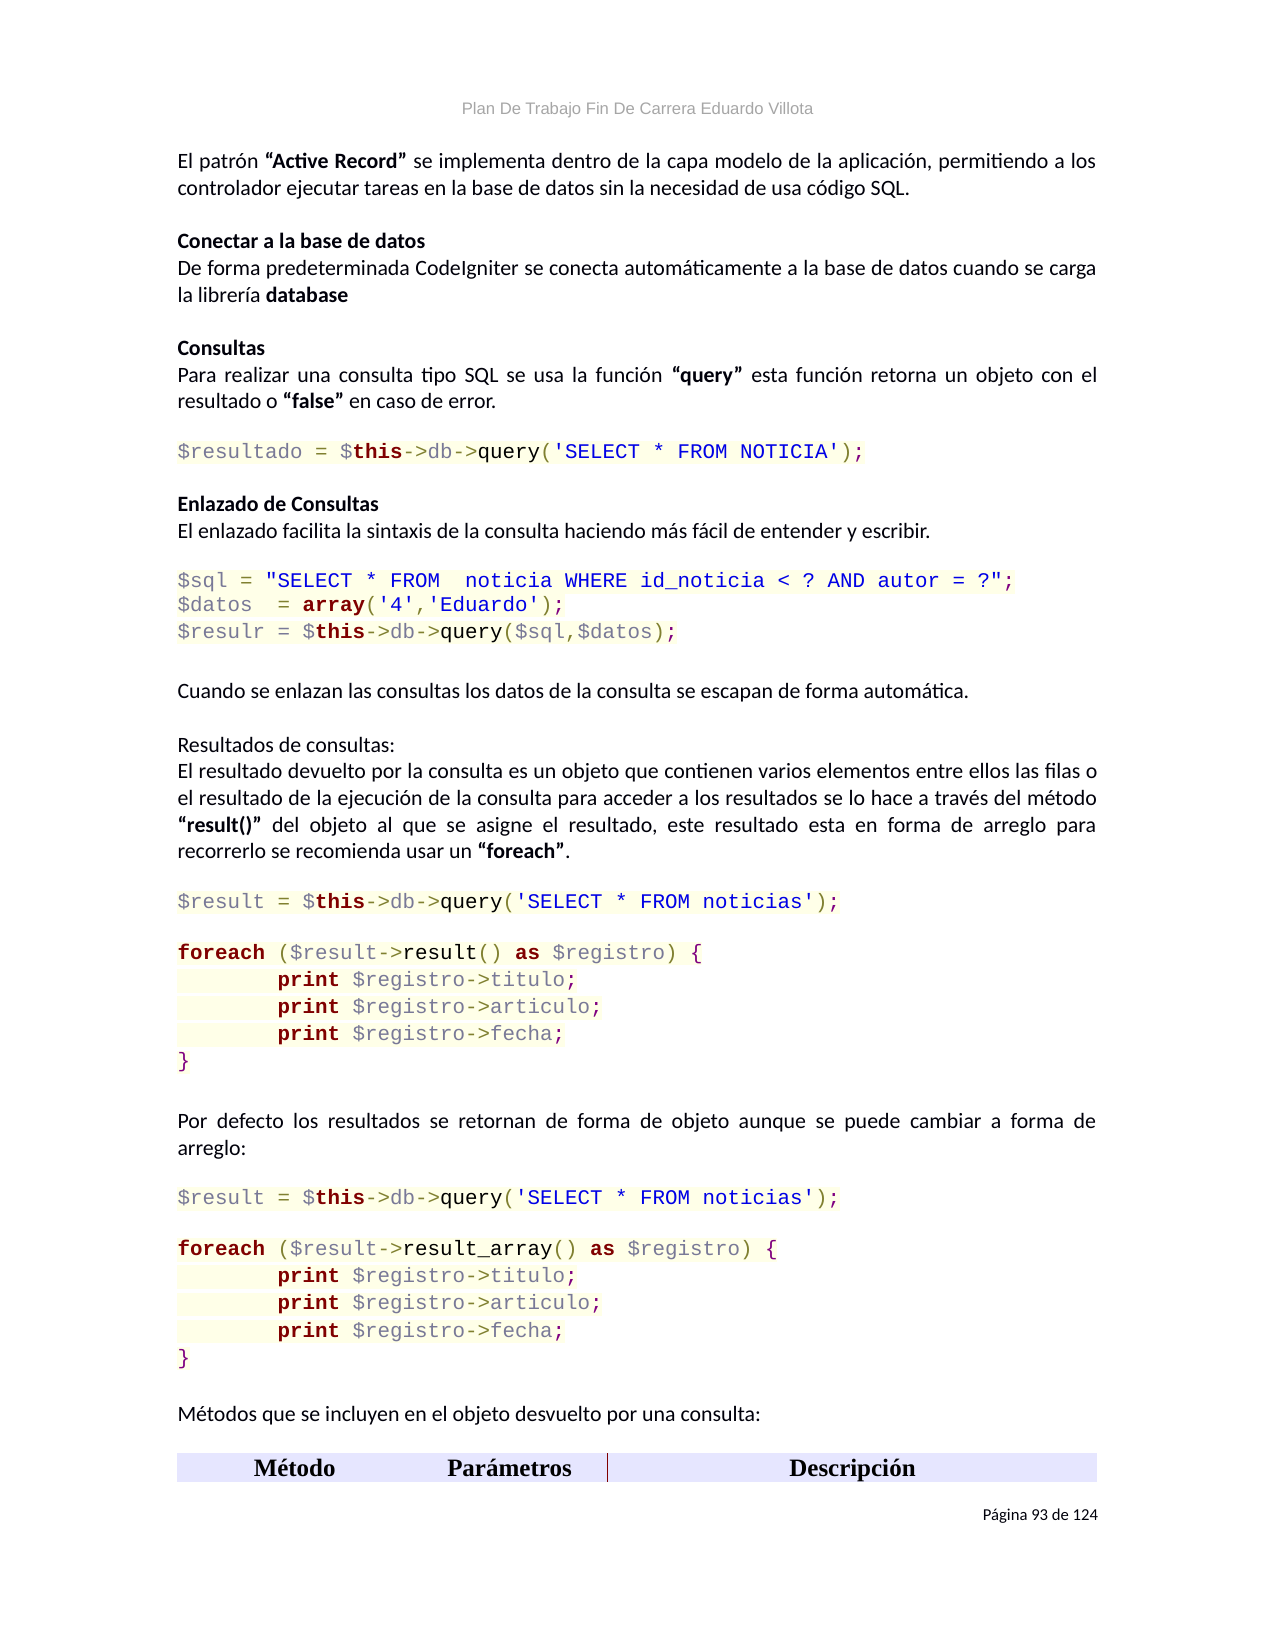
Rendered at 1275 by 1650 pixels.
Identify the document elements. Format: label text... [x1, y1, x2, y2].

text } [177, 1347, 1098, 1370]
text print $registro->titulo; [177, 1265, 1098, 1289]
text print $registro->fecha; [177, 1319, 1098, 1343]
text Por defecto los resultados se retornan de forma de objeto aunque se puede cambiar a forma de arreglo: [177, 1107, 1098, 1161]
text $resultado = $this->db->query('SELECT * FROM NOTICIA'); [177, 441, 1098, 464]
text $result = $this->db->query('SELECT * FROM noticias'); [177, 891, 1098, 914]
text Cuando se enlazan las consultas los datos de la consulta se escapan de forma automática. [177, 678, 1098, 704]
table_header Descripción [608, 1453, 1097, 1482]
text El resultado devuelto por la consulta es un objeto que contienen varios elementos entre ellos las filas o el resultado de la ejecución de la consulta para acceder a los resultados se lo hace a través del método “result()” del objeto al que se asigne el resultado, este resultado esta en forma de arreglo para recorrerlo se recomienda usar un “foreach”. [177, 758, 1098, 864]
table_header Método [177, 1453, 412, 1482]
text Consultas [177, 334, 1098, 361]
text El enlazado facilita la sintaxis de la consulta haciendo más fácil de entender y escribir. [177, 517, 1098, 543]
text El patrón “Active Record” se implementa dentro de la capa modelo de la aplicación, permitiendo a los controlador ejecutar tareas en la base de datos sin la necesidad de usa código SQL. [177, 148, 1098, 201]
text Enlazado de Consultas [177, 490, 1098, 517]
text Métodos que se incluyen en el objeto desvuelto por una consulta: [177, 1400, 1098, 1427]
text print $registro->articulo; [177, 1292, 1098, 1316]
text print $registro->titulo; [177, 969, 1098, 993]
text $datos = array('4','Eduardo'); [177, 594, 1098, 617]
text foreach ($result->result() as $registro) { [177, 942, 1098, 965]
text foreach ($result->result_array() as $registro) { [177, 1238, 1098, 1262]
table_header Parámetros [412, 1453, 607, 1482]
text De forma predeterminada CodeIgniter se conecta automáticamente a la base de datos cuando se carga la librería database [177, 254, 1098, 308]
text print $registro->articulo; [177, 996, 1098, 1020]
text } [177, 1051, 1098, 1074]
text $resulr = $this->db->query($sql,$datos); [177, 621, 1098, 644]
text Conectar a la base de datos [177, 228, 1098, 254]
text print $registro->fecha; [177, 1023, 1098, 1047]
text Resultados de consultas: [177, 731, 1098, 758]
text $result = $this->db->query('SELECT * FROM noticias'); [177, 1187, 1098, 1211]
text $sql = "SELECT * FROM noticia WHERE id_noticia < ? AND autor = ?"; [177, 570, 1098, 594]
text Para realizar una consulta tipo SQL se usa la función “query” esta función retorna un objeto con el resultado o “false” en caso de error. [177, 361, 1098, 414]
